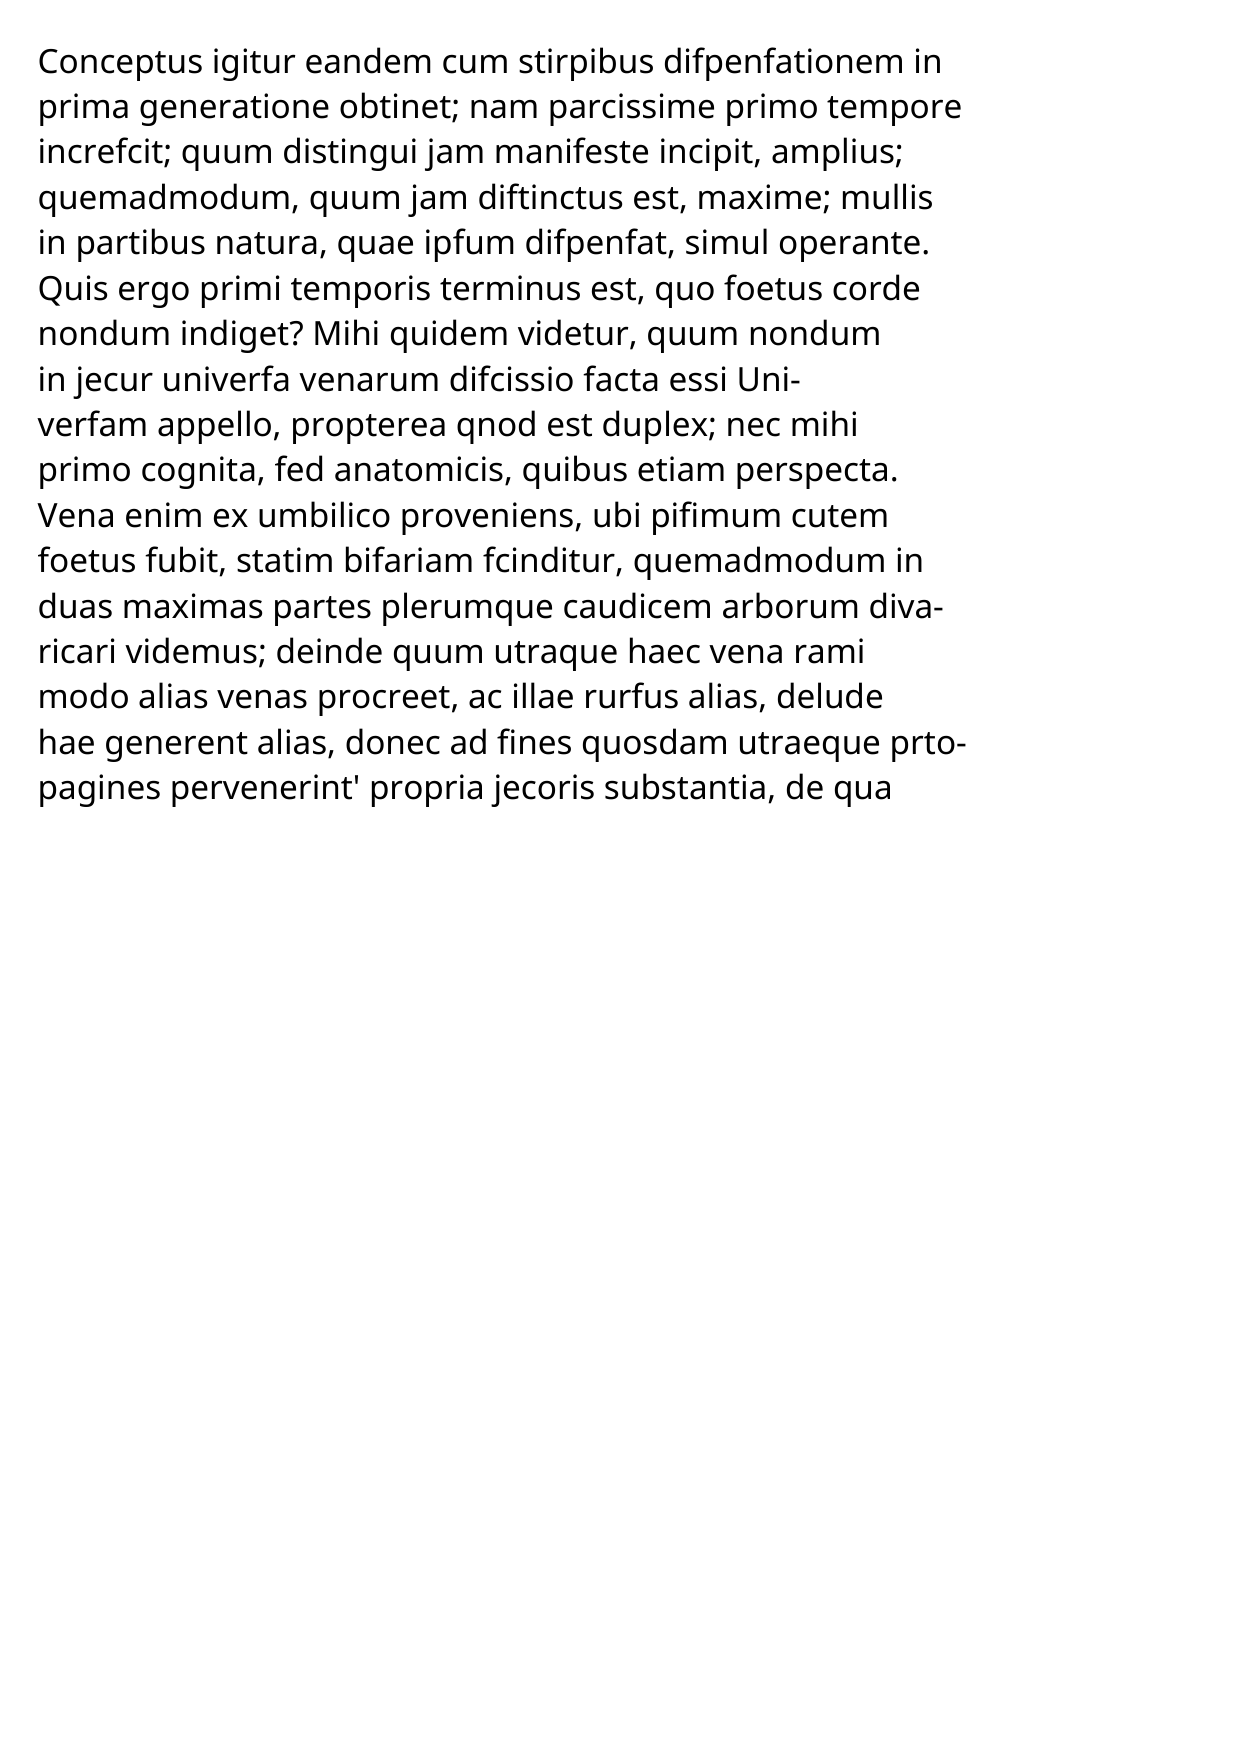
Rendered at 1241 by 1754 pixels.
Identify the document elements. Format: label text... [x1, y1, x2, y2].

text Conceptus igitur eandem cum stirpibus difpenfationem in prima generatione obtinet; nam parcissime primo tempore increfcit; quum distingui jam manifeste incipit, amplius; quemadmodum, quum jam diftinctus est, maxime; mullis in partibus natura, quae ipfum difpenfat, simul operante. Quis ergo primi temporis terminus est, quo foetus corde nondum indiget? Mihi quidem videtur, quum nondum in jecur univerfa venarum difcissio facta essi Uni- verfam appello, propterea qnod est duplex; nec mihi primo cognita, fed anatomicis, quibus etiam perspecta. Vena enim ex umbilico proveniens, ubi pifimum cutem foetus fubit, statim bifariam fcinditur, quemadmodum in duas maximas partes plerumque caudicem arborum diva- ricari videmus; deinde quum utraque haec vena rami modo alias venas procreet, ac illae rurfus alias, delude hae generent alias, donec ad fines quosdam utraeque prto- pagines pervenerint' propria jecoris substantia, de qua [37, 37, 1203, 809]
